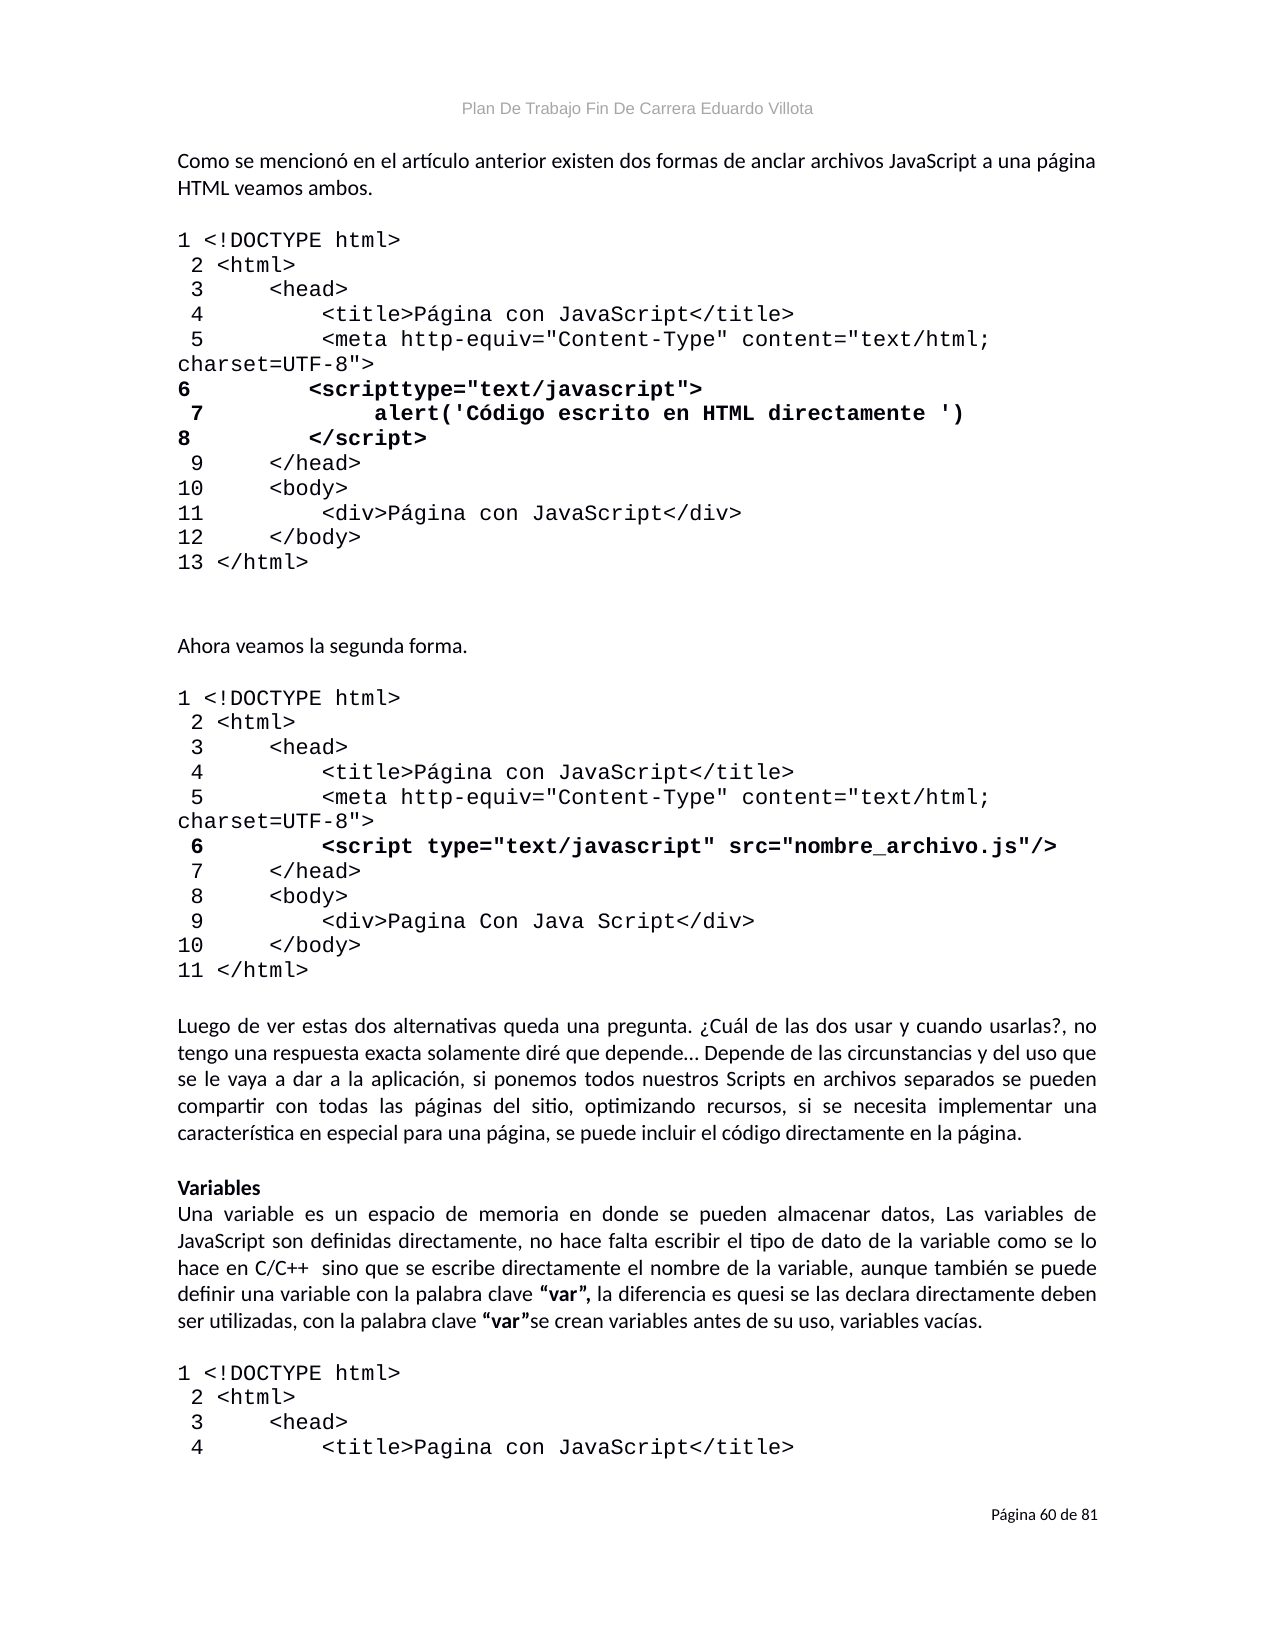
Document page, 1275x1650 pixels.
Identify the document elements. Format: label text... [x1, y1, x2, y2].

text 2 <html> [177, 254, 1098, 278]
text 4 <title>Pagina con JavaScript</title> [177, 1436, 1098, 1461]
text 10 </body> [177, 935, 1098, 959]
text Luego de ver estas dos alternativas queda una pregunta. ¿Cuál de las dos usar y cuando usarlas?, no tengo una respuesta exacta solamente diré que depende… Depende de las circunstancias y del uso que se le vaya a dar a la aplicación, si ponemos todos nuestros Scripts en archivos separados se pueden compartir con todas las páginas del sitio, optimizando recursos, si se necesita implementar una característica en especial para una página, se puede incluir el código directamente en la página. [177, 1012, 1098, 1146]
text 9 </head> [177, 452, 1098, 477]
text 3 <head> [177, 736, 1098, 761]
text 11 <div>Página con JavaScript</div> [177, 502, 1098, 526]
text 3 <head> [177, 1411, 1098, 1436]
text 8 <body> [177, 885, 1098, 910]
text 6 <scripttype="text/javascript"> [177, 378, 1098, 402]
text 3 <head> [177, 278, 1098, 303]
text Variables [177, 1174, 1098, 1200]
text 6 <script type="text/javascript" src="nombre_archivo.js"/> [177, 836, 1098, 860]
text 4 <title>Página con JavaScript</title> [177, 303, 1098, 328]
text 5 <meta http-equiv="Content-Type" content="text/html; charset=UTF-8"> [177, 328, 1098, 378]
text 7 </head> [177, 860, 1098, 885]
text 1 <!DOCTYPE html> [177, 1362, 1098, 1386]
text Como se mencionó en el artículo anterior existen dos formas de anclar archivos JavaScript a una página HTML veamos ambos. [177, 148, 1098, 201]
text 11 </html> [177, 959, 1098, 984]
text 7 alert('Código escrito en HTML directamente ') [177, 402, 1098, 427]
text 12 </body> [177, 526, 1098, 551]
text Ahora veamos la segunda forma. [177, 632, 1098, 659]
text 1 <!DOCTYPE html> [177, 687, 1098, 712]
text 10 <body> [177, 477, 1098, 502]
text 2 <html> [177, 1386, 1098, 1411]
text 5 <meta http-equiv="Content-Type" content="text/html; charset=UTF-8"> [177, 786, 1098, 836]
text 9 <div>Pagina Con Java Script</div> [177, 910, 1098, 935]
text 2 <html> [177, 712, 1098, 736]
text 4 <title>Página con JavaScript</title> [177, 761, 1098, 786]
text 1 <!DOCTYPE html> [177, 229, 1098, 254]
text 13 </html> [177, 551, 1098, 576]
text Una variable es un espacio de memoria en donde se pueden almacenar datos, Las variables de JavaScript son definidas directamente, no hace falta escribir el tipo de dato de la variable como se lo hace en C/C++ sino que se escribe directamente el nombre de la variable, aunque también se puede definir una variable con la palabra clave “var”, la diferencia es quesi se las declara directamente deben ser utilizadas, con la palabra clave “var”se crean variables antes de su uso, variables vacías. [177, 1200, 1098, 1334]
text 8 </script> [177, 427, 1098, 452]
